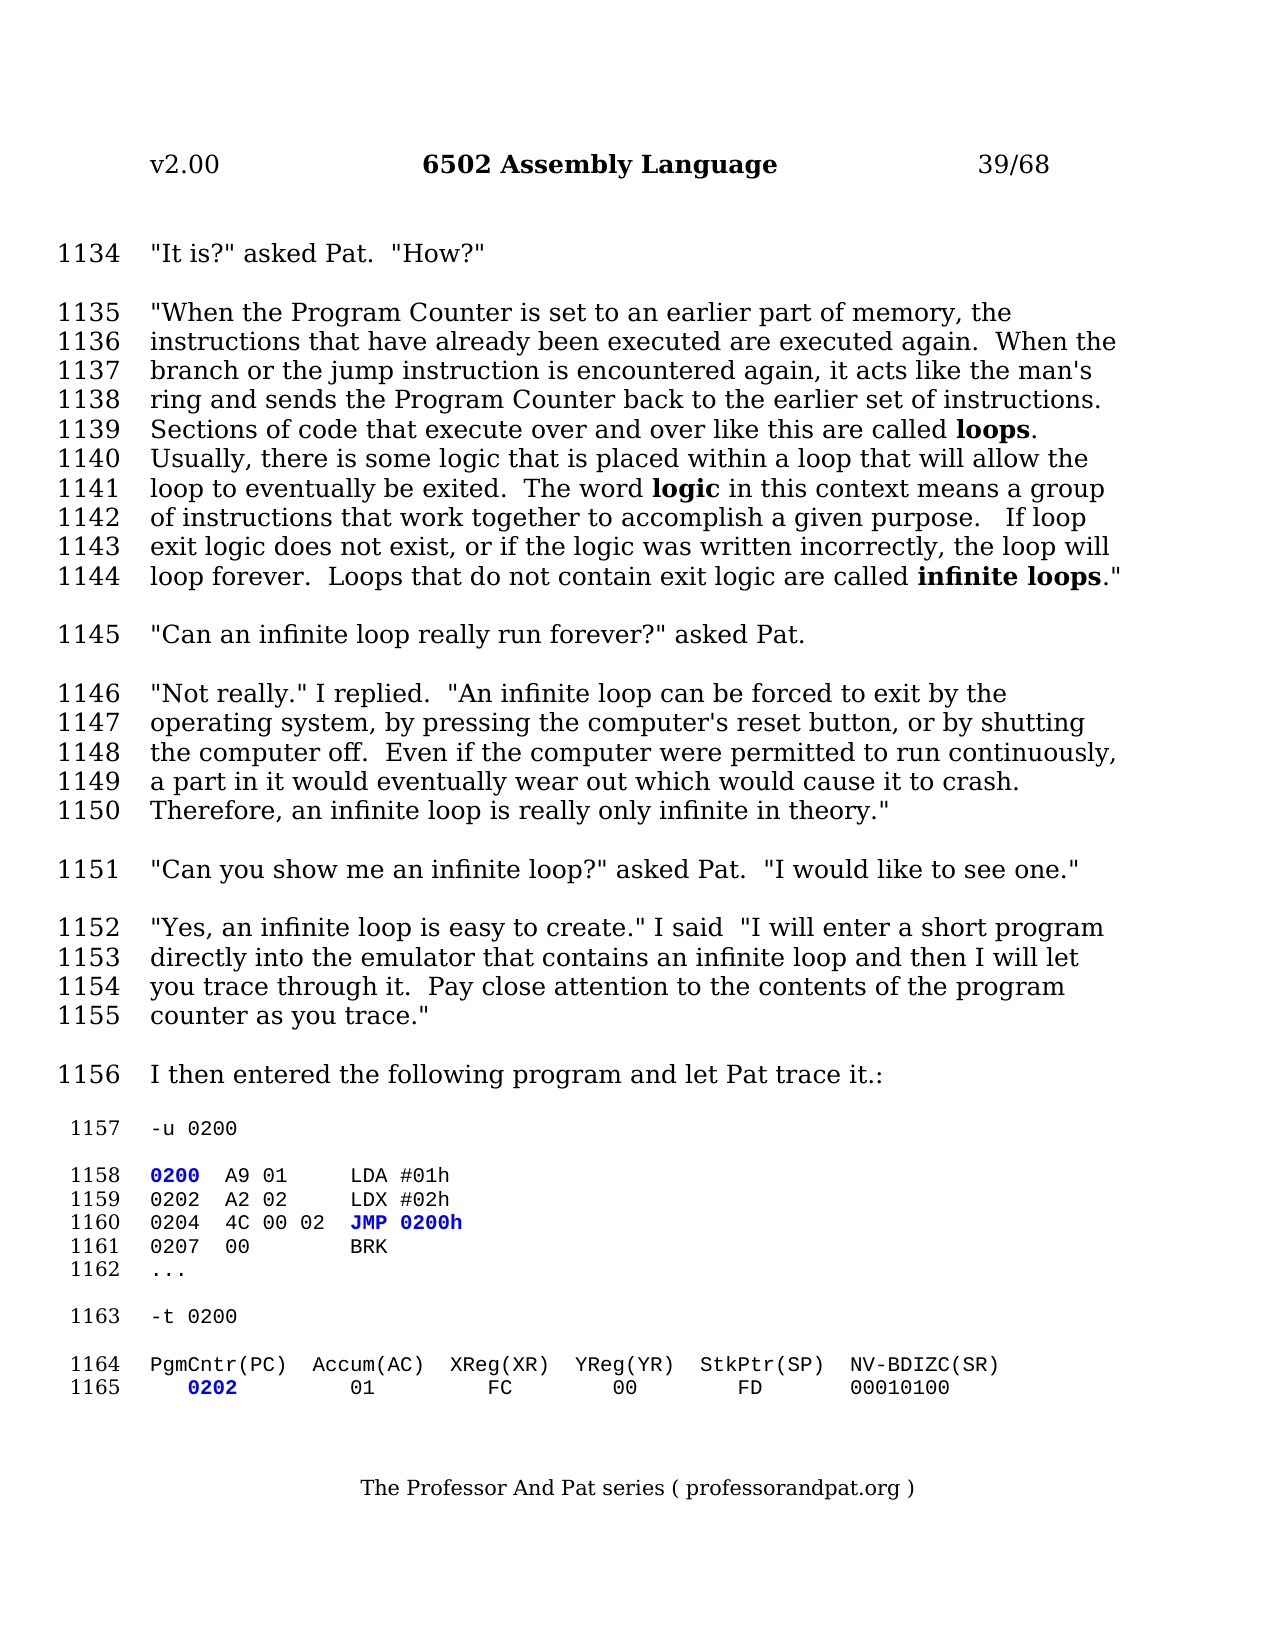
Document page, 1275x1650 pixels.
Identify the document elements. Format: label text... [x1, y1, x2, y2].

text 0202 A2 02 LDX #02h [150, 1189, 1125, 1212]
text "It is?" asked Pat. "How?" [150, 239, 1125, 268]
text 0202 01 FC 00 FD 00010100 [150, 1377, 1125, 1401]
text PgmCntr(PC) Accum(AC) XReg(XR) YReg(YR) StkPtr(SP) NV-BDIZC(SR) [150, 1354, 1125, 1377]
text "When the Program Counter is set to an earlier part of memory, the instructions that have already been executed are executed again. When the branch or the jump instruction is encountered again, it acts like the man's ring and sends the Program Counter back to the earlier set of instructions. Sections of code that execute over and over like this are called loops. Usually, there is some logic that is placed within a loop that will allow the loop to eventually be exited. The word logic in this context means a group of instructions that work together to accomplish a given purpose. If loop exit logic does not exist, or if the logic was written incorrectly, the loop will loop forever. Loops that do not contain exit logic are called infinite loops." [150, 298, 1125, 591]
text 0207 00 BRK [150, 1236, 1125, 1259]
text -u 0200 [150, 1118, 1125, 1142]
text I then entered the following program and let Pat trace it.: [150, 1060, 1125, 1089]
text 0200 A9 01 LDA #01h [150, 1165, 1125, 1189]
text "Can you show me an infinite loop?" asked Pat. "I would like to see one." [150, 855, 1125, 884]
text -t 0200 [150, 1307, 1125, 1330]
text "Yes, an infinite loop is easy to create." I said "I will enter a short program directly into the emulator that contains an infinite loop and then I will let you trace through it. Pay close attention to the contents of the program counter as you trace." [150, 913, 1125, 1031]
text "Not really." I replied. "An infinite loop can be forced to exit by the operating system, by pressing the computer's reset button, or by shutting the computer off. Even if the computer were permitted to run continuously, a part in it would eventually wear out which would cause it to crash. Therefore, an infinite loop is really only infinite in theory." [150, 679, 1125, 826]
text 0204 4C 00 02 JMP 0200h [150, 1212, 1125, 1236]
text "Can an infinite loop really run forever?" asked Pat. [150, 621, 1125, 650]
text ... [150, 1259, 1125, 1283]
